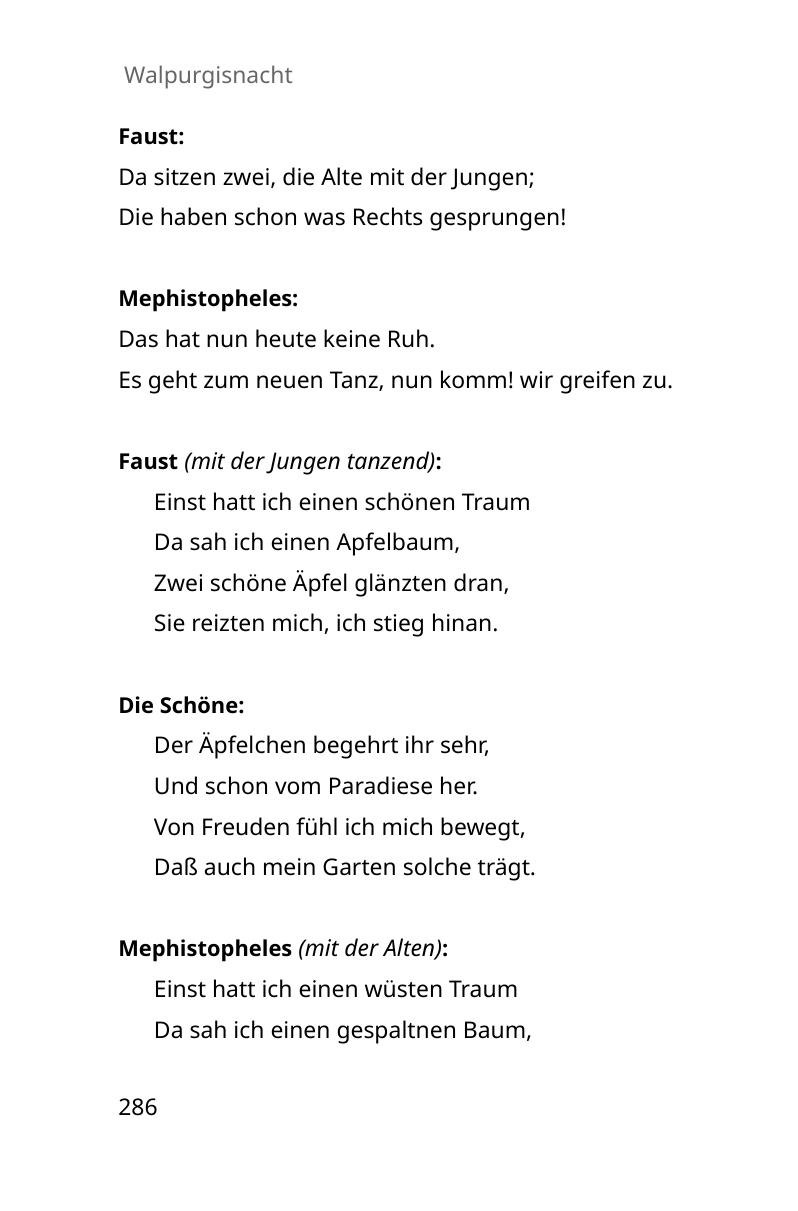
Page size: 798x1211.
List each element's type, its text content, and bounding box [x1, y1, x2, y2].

text Die Schöne: Der Äpfelchen begehrt ihr sehr, Und schon vom Paradiese her. Von Freuden fühl ich mich bewegt, Daß auch mein Garten solche trägt. [118, 666, 679, 882]
text Mephistopheles: Das hat nun heute keine Ruh. Es geht zum neuen Tanz, nun komm! wir greifen zu. [118, 259, 679, 395]
text Faust: Da sitzen zwei, die Alte mit der Jungen; Die haben schon was Rechts gesprungen! [118, 120, 679, 232]
text Mephistopheles (mit der Alten): Einst hatt ich einen wüsten Traum Da sah ich einen gespaltnen Baum, [118, 909, 679, 1045]
text Faust (mit der Jungen tanzend): Einst hatt ich einen schönen Traum Da sah ich einen Apfelbaum, Zwei schöne Äpfel glänzten dran, Sie reizten mich, ich stieg hinan. [118, 422, 679, 638]
